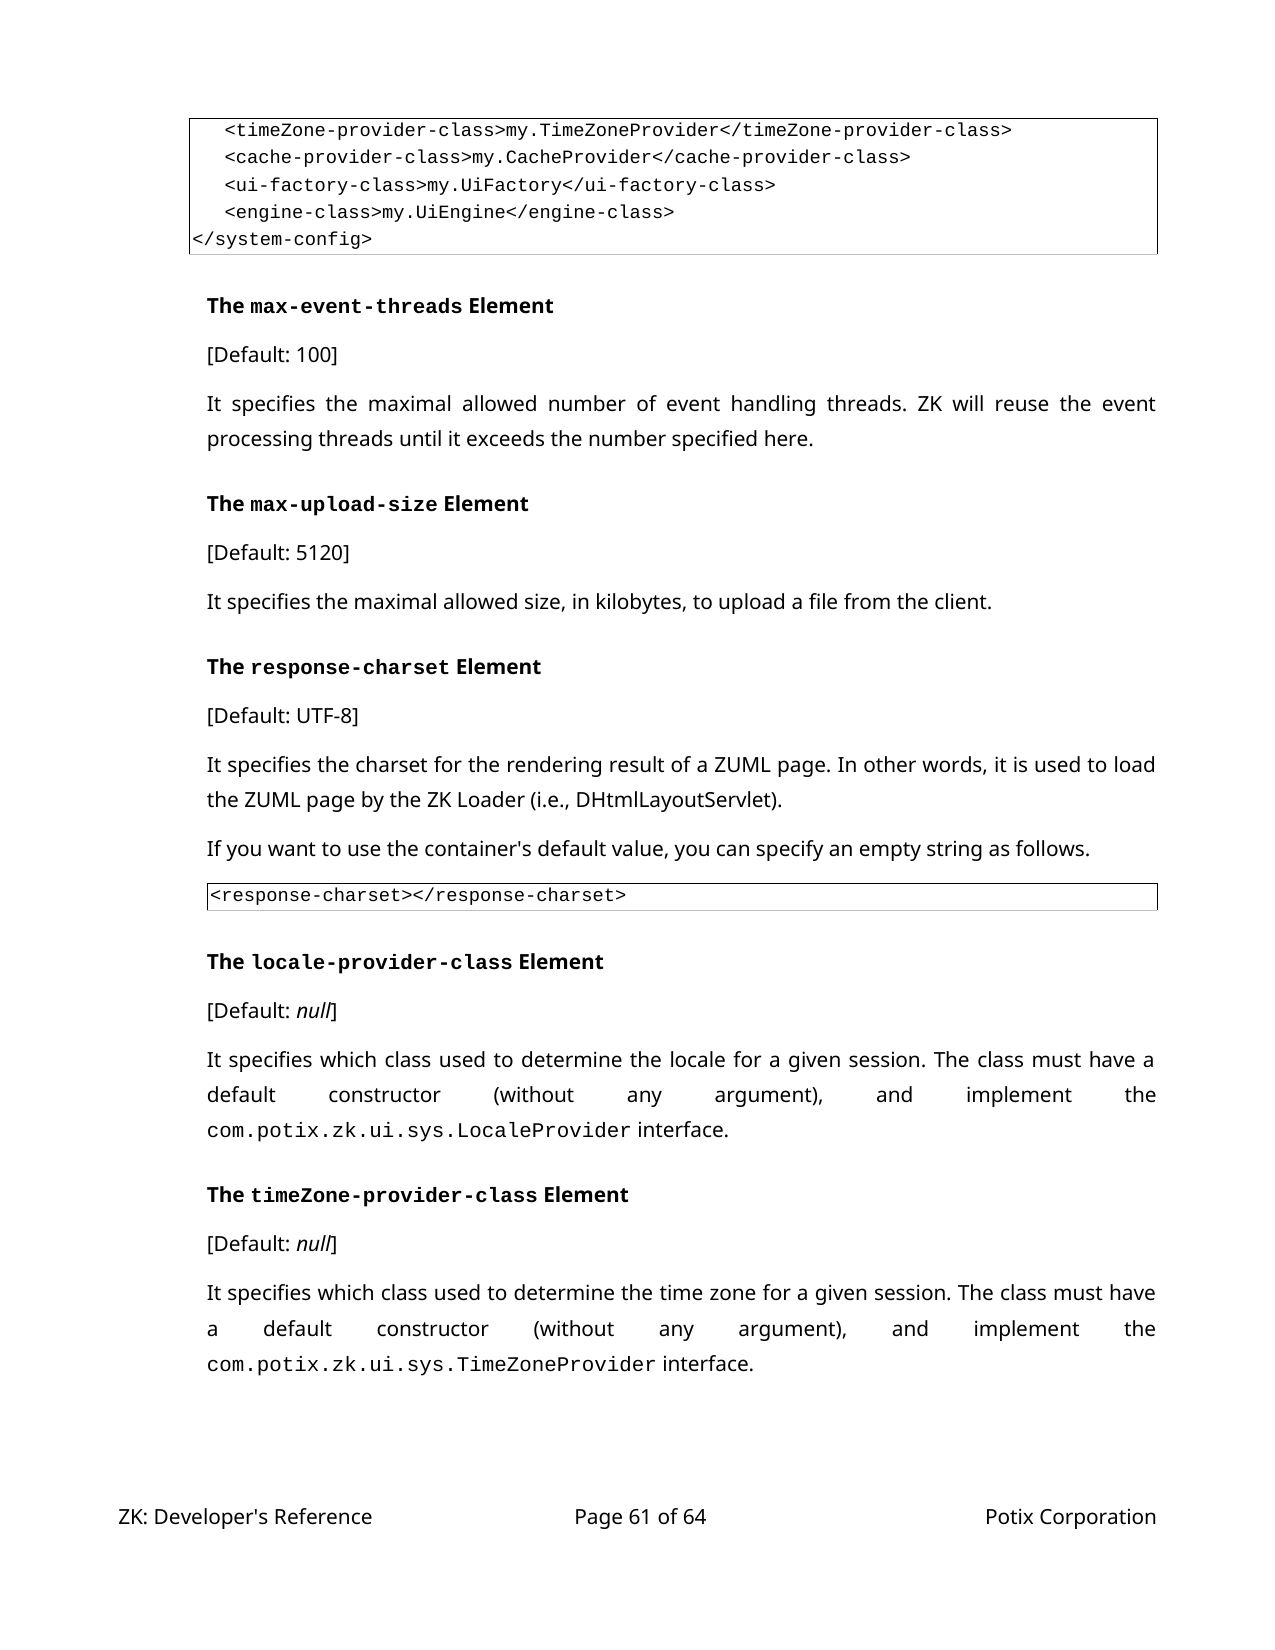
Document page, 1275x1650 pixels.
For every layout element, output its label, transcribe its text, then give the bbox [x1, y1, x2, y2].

text <ui-factory-class>my.UiFactory</ui-factory-class> [190, 172, 1157, 197]
text </system-config> [190, 227, 1157, 254]
text If you want to use the container's default value, you can specify an empty string as follows. [207, 834, 1157, 862]
text <engine-class>my.UiEngine</engine-class> [190, 200, 1157, 224]
text [Default: 100] [207, 340, 1157, 368]
text It specifies which class used to determine the time zone for a given session. The class must have a default constructor (without any argument), and implement the com.potix.zk.ui.sys.TimeZoneProvider interface. [207, 1278, 1157, 1377]
text <timeZone-provider-class>my.TimeZoneProvider</timeZone-provider-class> [190, 119, 1157, 142]
text [Default: null] [207, 1229, 1157, 1258]
text It specifies which class used to determine the locale for a given session. The class must have a default constructor (without any argument), and implement the com.potix.zk.ui.sys.LocaleProvider interface. [207, 1045, 1157, 1144]
text It specifies the maximal allowed size, in kilobytes, to upload a file from the client. [207, 587, 1157, 615]
text <cache-provider-class>my.CacheProvider</cache-provider-class> [190, 145, 1157, 169]
subtitle The response-charset Element [207, 652, 1157, 680]
text [Default: 5120] [207, 538, 1157, 566]
text It specifies the maximal allowed number of event handling threads. ZK will reuse the event processing threads until it exceeds the number specified here. [207, 389, 1157, 452]
text <response-charset></response-charset> [208, 884, 1157, 910]
subtitle The max-upload-size Element [207, 489, 1157, 517]
text [Default: UTF-8] [207, 701, 1157, 729]
text [Default: null] [207, 996, 1157, 1024]
subtitle The timeZone-provider-class Element [207, 1180, 1157, 1209]
text It specifies the charset for the rendering result of a ZUML page. In other words, it is used to load the ZUML page by the ZK Loader (i.e., DHtmlLayoutServlet). [207, 750, 1157, 813]
subtitle The max-event-threads Element [207, 291, 1157, 319]
subtitle The locale-provider-class Element [207, 947, 1157, 975]
